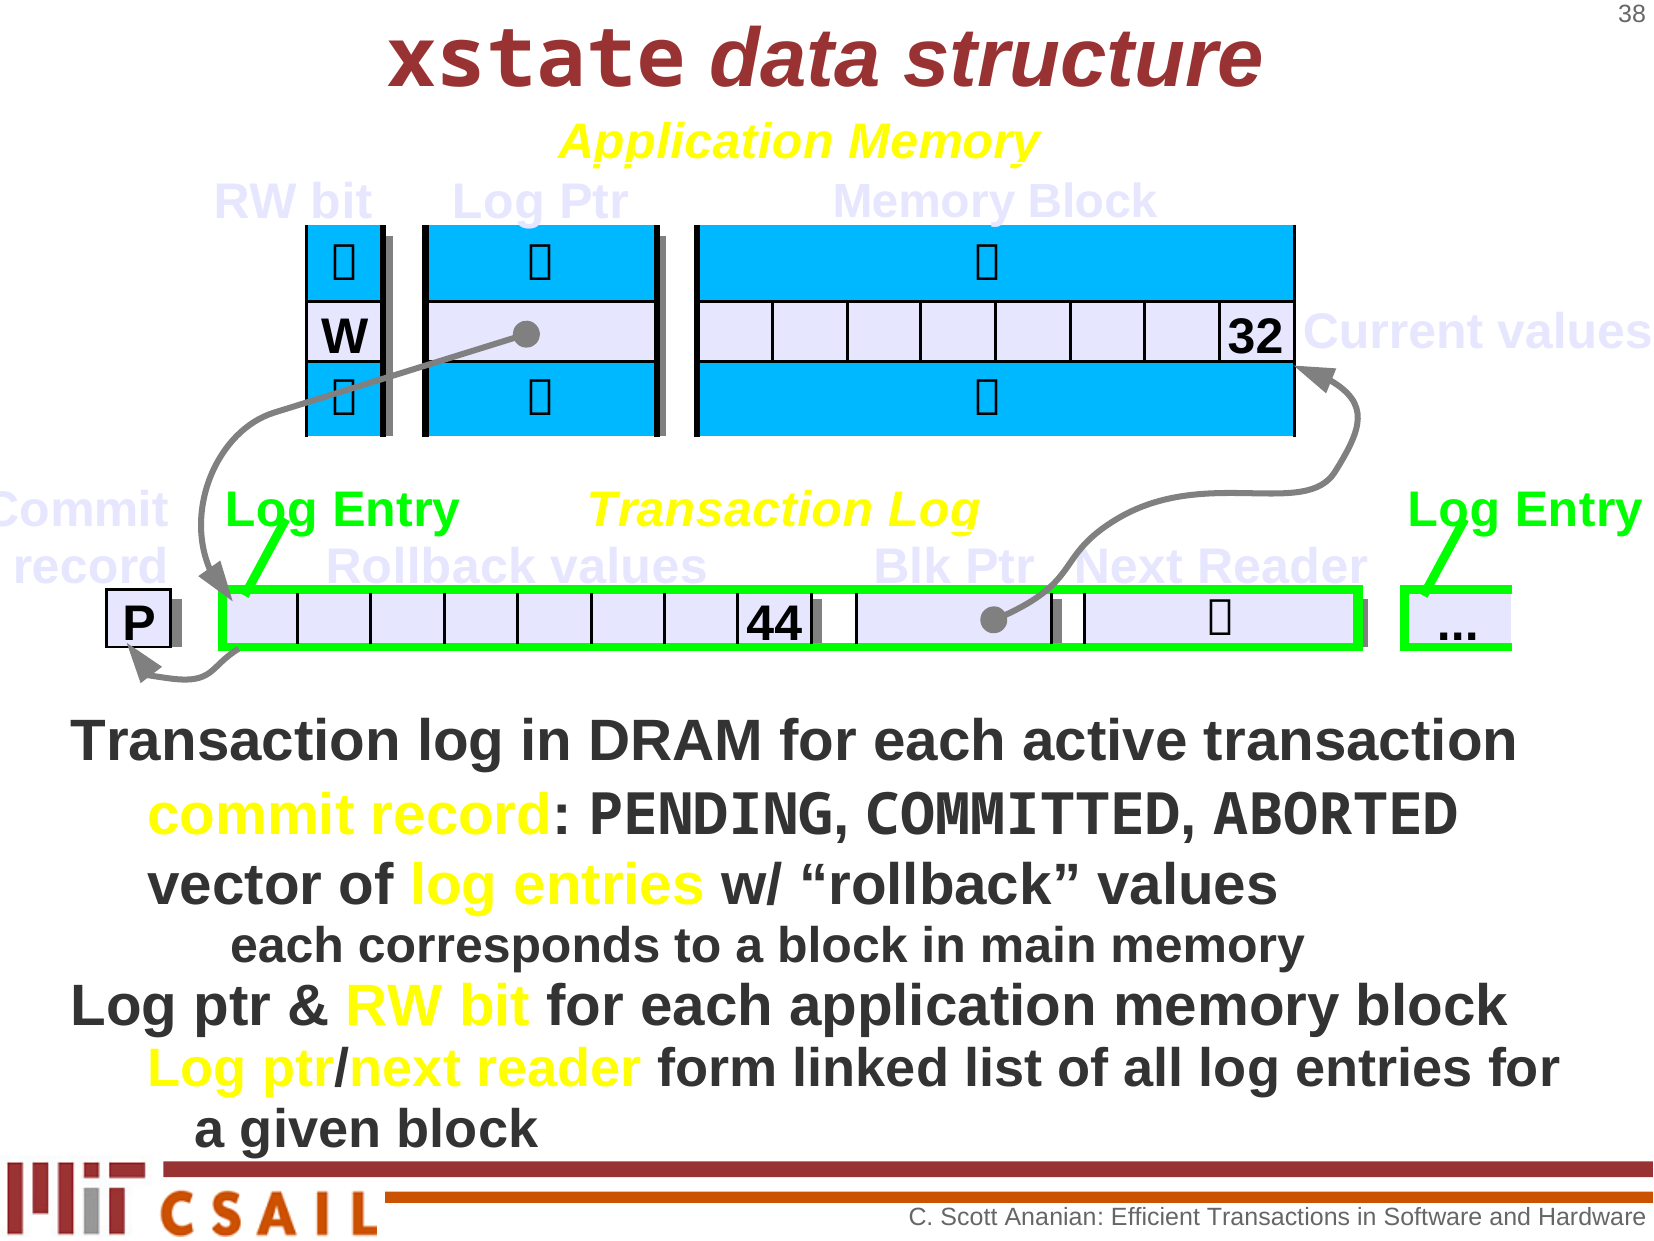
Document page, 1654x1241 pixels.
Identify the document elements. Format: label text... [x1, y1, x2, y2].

chart [0, 474, 1653, 655]
list Transaction log in DRAM for each active transaction commit record: PENDING, COMMITTED, ABORTED vector of log entries w/ “rollback” values each corresponds to a block in main memory Log ptr & RW bit for each application memory block Log ptr/next reader form linked list of all log entries for a given block [53, 707, 1590, 1226]
title xstate data structure [51, 0, 1600, 109]
text_box Current values [1302, 303, 1653, 380]
picture [0, 1155, 377, 1237]
chart [203, 106, 1299, 439]
